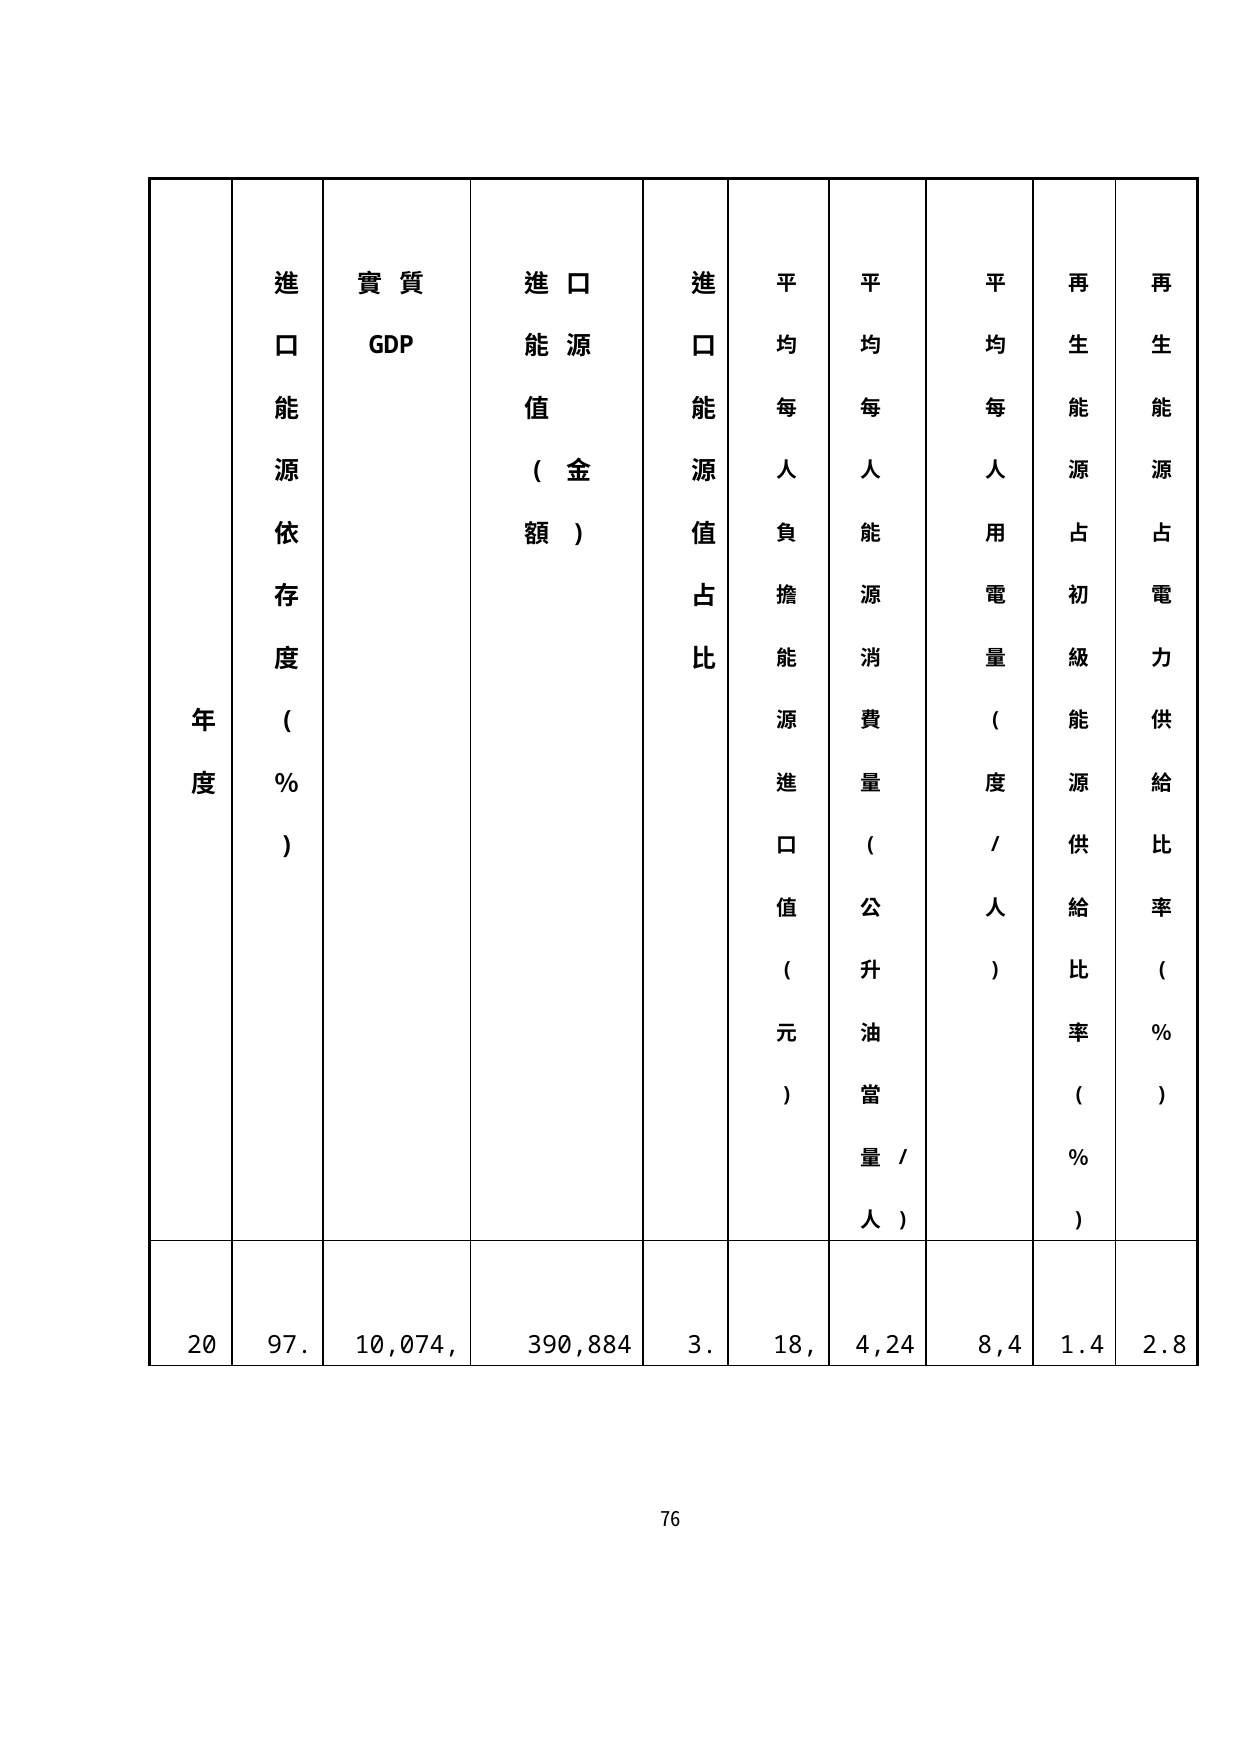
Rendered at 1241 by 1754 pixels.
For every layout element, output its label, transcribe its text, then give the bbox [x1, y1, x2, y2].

table_cell 18, [729, 1241, 828, 1365]
table_cell 2.8 [1116, 1241, 1196, 1365]
table_cell 1.4 [1034, 1241, 1115, 1365]
table_header 平均每人用電量(度/人) [927, 180, 1032, 1240]
table_header 平均每人能源消費量(公升油當量/人) [830, 180, 925, 1240]
table_cell 390,884 [471, 1241, 642, 1365]
table_header 進口能源依存度(％) [233, 180, 322, 1240]
table_header 進口能源值(金額) [471, 180, 642, 1240]
table_header 再生能源占初級能源供給比率(％) [1034, 180, 1115, 1240]
table_cell 8,4 [927, 1241, 1032, 1365]
table_cell 3. [644, 1241, 727, 1365]
table_cell 97. [233, 1241, 322, 1365]
table_cell 10,074, [324, 1241, 470, 1365]
table_header 實質GDP [324, 180, 470, 1240]
table_cell 4,24 [830, 1241, 925, 1365]
table_cell 20 [151, 1241, 231, 1365]
table_header 平均每人負擔能源進口值(元) [729, 180, 828, 1240]
table_header 進口能源值占比 [644, 180, 727, 1240]
table_header 年度 [151, 180, 231, 1240]
table_header 再生能源占電力供給比率(％) [1116, 180, 1196, 1240]
